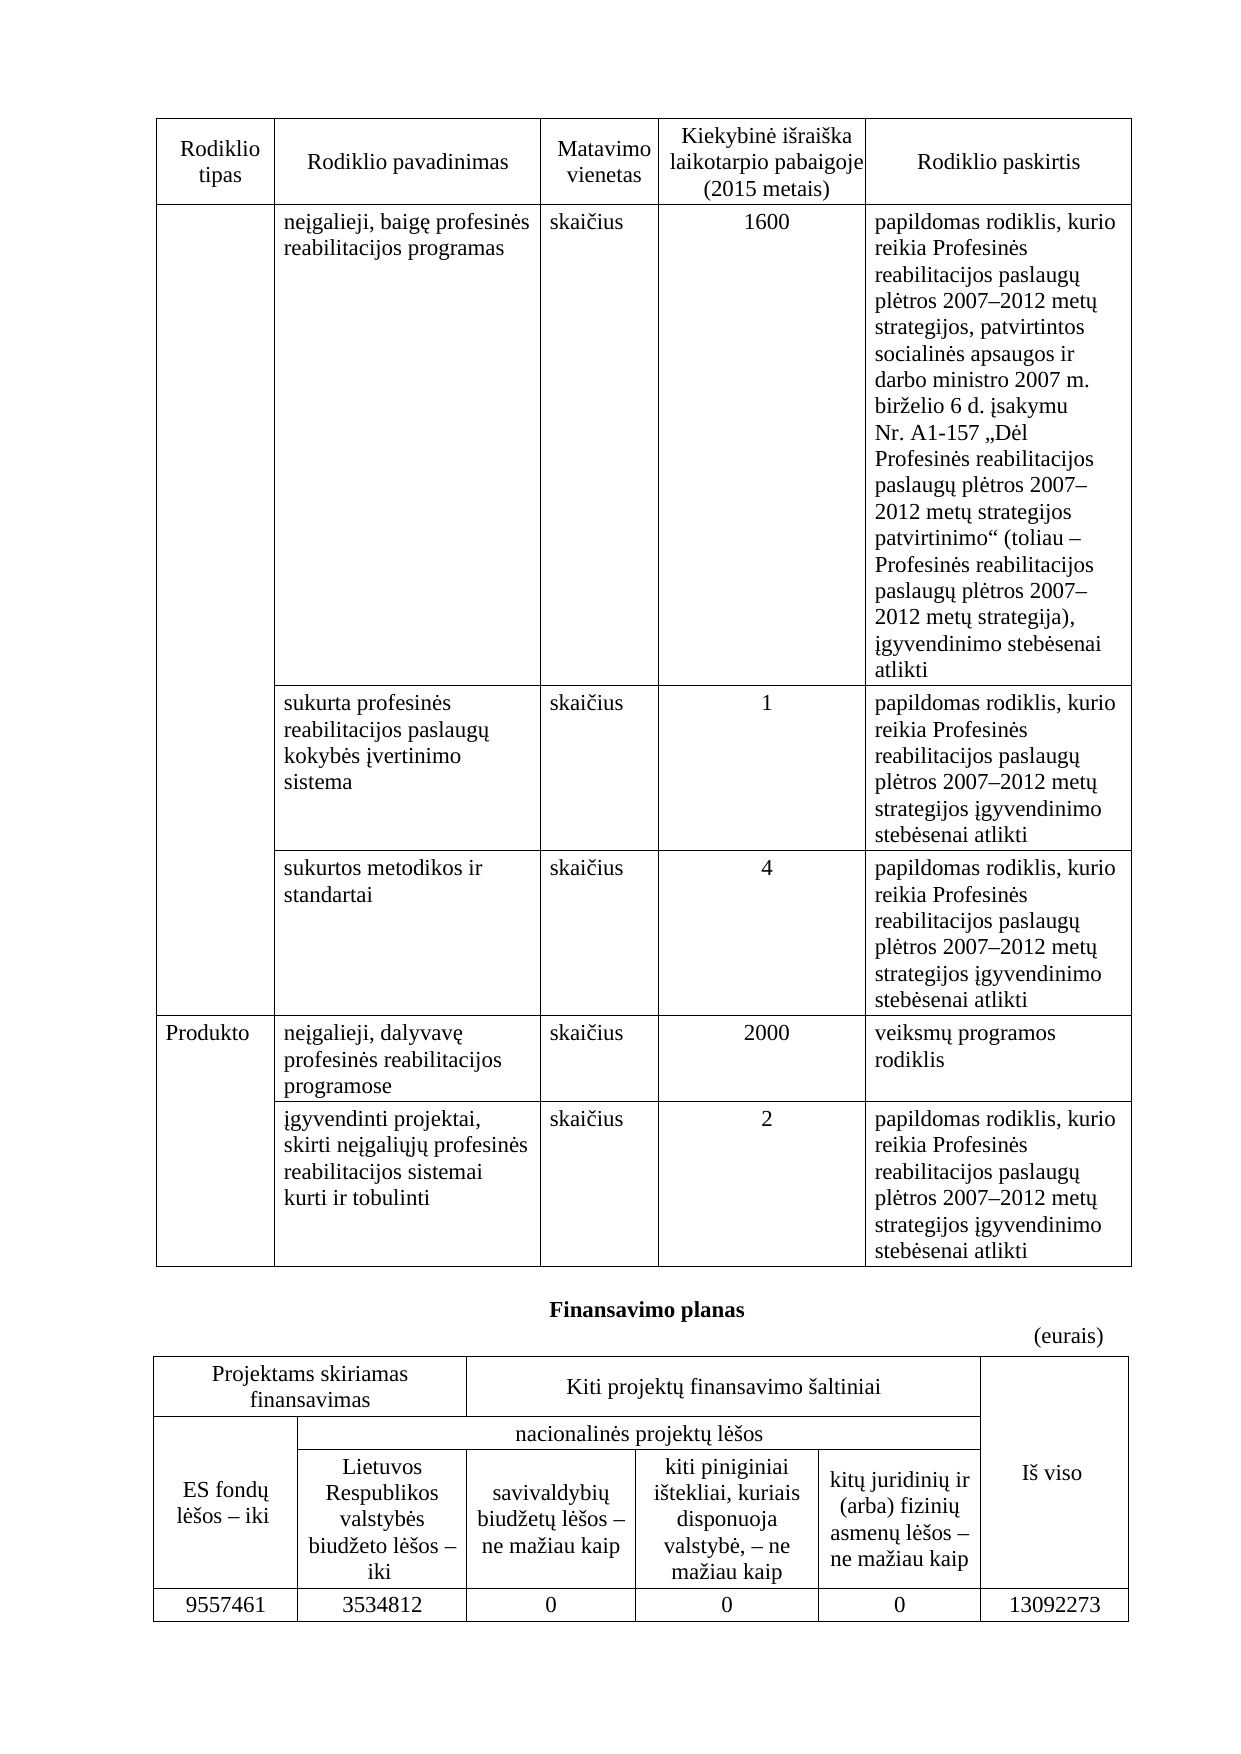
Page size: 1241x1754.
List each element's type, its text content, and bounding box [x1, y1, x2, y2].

table_header Projektams skiriamas finansavimas [154, 1357, 466, 1416]
table_cell papildomas rodiklis, kurio reikia Profesinės reabilitacijos paslaugų plėtros 2007–2012 metų strategijos, patvirtintos socialinės apsaugos ir darbo ministro 2007 m. birželio 6 d. įsakymu Nr. A1-157 „Dėl Profesinės reabilitacijos paslaugų plėtros 2007–2012 metų strategijos patvirtinimo“ (toliau – Profesinės reabilitacijos paslaugų plėtros 2007–2012 metų strategija), įgyvendinimo stebėsenai atlikti [866, 205, 1131, 685]
table_cell neįgalieji, dalyvavę profesinės reabilitacijos programose [275, 1016, 540, 1101]
table_cell kiti piniginiai ištekliai, kuriais disponuoja valstybė, – ne mažiau kaip [636, 1450, 818, 1587]
table_cell 9557461 [154, 1589, 297, 1621]
table_cell 1600 [659, 205, 865, 685]
table_cell papildomas rodiklis, kurio reikia Profesinės reabilitacijos paslaugų plėtros 2007–2012 metų strategijos įgyvendinimo stebėsenai atlikti [866, 851, 1131, 1015]
table_cell neįgalieji, baigę profesinės reabilitacijos programas [275, 205, 540, 685]
table_header Kiekybinė išraiška laikotarpio pabaigoje (2015 metais) [659, 119, 865, 204]
table_cell nacionalinės projektų lėšos [298, 1417, 980, 1449]
table_cell 13092273 [981, 1589, 1128, 1621]
table_cell savivaldybių biudžetų lėšos – ne mažiau kaip [467, 1450, 635, 1587]
table_cell skaičius [541, 205, 658, 685]
table_cell skaičius [541, 851, 658, 1015]
table_cell 1 [659, 686, 865, 850]
table_cell skaičius [541, 686, 658, 850]
table_header Iš viso [981, 1357, 1128, 1587]
table_header Rodiklio paskirtis [866, 119, 1131, 204]
table_cell skaičius [541, 1102, 658, 1266]
table_cell Lietuvos Respublikos valstybės biudžeto lėšos – iki [298, 1450, 466, 1587]
table_header Rodiklio tipas [157, 119, 274, 204]
table_cell 0 [636, 1589, 818, 1621]
table_cell 2000 [659, 1016, 865, 1101]
table_cell 4 [659, 851, 865, 1015]
table_cell 0 [819, 1589, 980, 1621]
table_cell 3534812 [298, 1589, 466, 1621]
table_cell Produkto [157, 1016, 274, 1266]
table_cell [157, 850, 274, 1015]
table_cell 0 [467, 1589, 635, 1621]
table_header Kiti projektų finansavimo šaltiniai [467, 1357, 980, 1416]
table_cell veiksmų programos rodiklis [866, 1016, 1131, 1101]
table_header Rodiklio pavadinimas [275, 119, 540, 204]
table_cell ES fondų lėšos – iki [154, 1417, 297, 1587]
table_cell 2 [659, 1102, 865, 1266]
table_cell papildomas rodiklis, kurio reikia Profesinės reabilitacijos paslaugų plėtros 2007–2012 metų strategijos įgyvendinimo stebėsenai atlikti [866, 686, 1131, 850]
table_cell kitų juridinių ir (arba) fizinių asmenų lėšos – ne mažiau kaip [819, 1450, 980, 1587]
table_cell [157, 205, 274, 850]
table_cell sukurta profesinės reabilitacijos paslaugų kokybės įvertinimo sistema [275, 686, 540, 850]
table_cell papildomas rodiklis, kurio reikia Profesinės reabilitacijos paslaugų plėtros 2007–2012 metų strategijos įgyvendinimo stebėsenai atlikti [866, 1102, 1131, 1266]
text (eurais) [148, 1322, 1152, 1349]
table_cell skaičius [541, 1016, 658, 1101]
text Finansavimo planas [148, 1296, 1152, 1322]
table_cell įgyvendinti projektai, skirti neįgaliųjų profesinės reabilitacijos sistemai kurti ir tobulinti [275, 1102, 540, 1266]
table_cell sukurtos metodikos ir standartai [275, 851, 540, 1015]
table_header Matavimo vienetas [541, 119, 658, 204]
